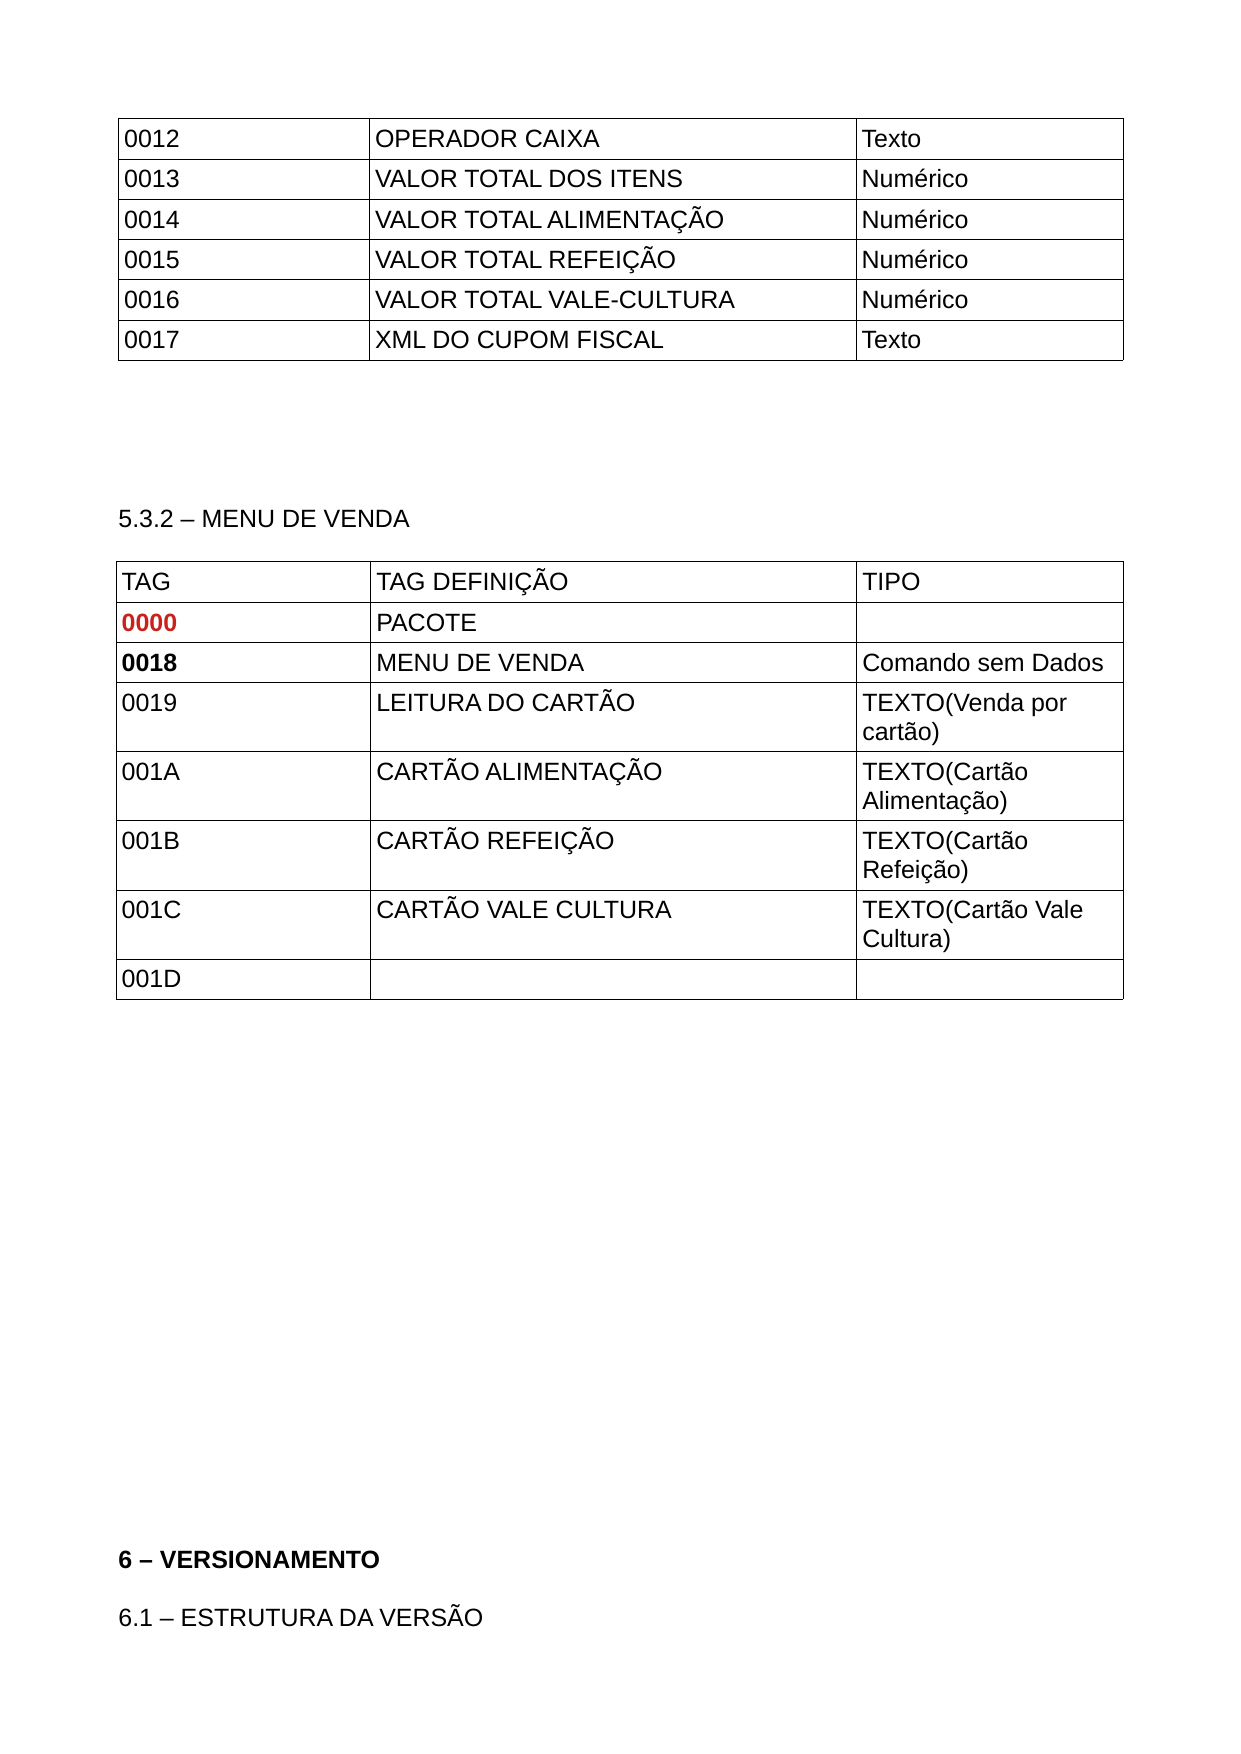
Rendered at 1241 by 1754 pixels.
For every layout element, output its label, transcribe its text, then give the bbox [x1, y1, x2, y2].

table_cell 001B [117, 821, 370, 889]
table_cell 0015 [119, 240, 369, 279]
table_cell VALOR TOTAL VALE-CULTURA [370, 280, 856, 320]
table_cell Numérico [857, 200, 1123, 239]
table_cell [857, 603, 1123, 642]
table_cell TEXTO(Cartão Refeição) [857, 821, 1123, 889]
table_cell VALOR TOTAL REFEIÇÃO [370, 240, 856, 279]
table_cell Numérico [857, 160, 1123, 199]
table_cell Numérico [857, 280, 1123, 320]
table_cell [857, 960, 1123, 999]
table_cell PACOTE [371, 603, 856, 642]
table_cell VALOR TOTAL DOS ITENS [370, 160, 856, 199]
table_header TIPO [857, 562, 1123, 602]
table_cell [371, 960, 856, 999]
table_cell TEXTO(Venda por cartão) [857, 683, 1123, 751]
table_cell 0013 [119, 160, 369, 199]
table_cell 001C [117, 891, 370, 958]
table_cell 0019 [117, 683, 370, 751]
table_cell MENU DE VENDA [371, 643, 856, 682]
table_cell 0012 [119, 119, 369, 158]
table_header TAG DEFINIÇÃO [371, 562, 856, 602]
table_cell TEXTO(Cartão Vale Cultura) [857, 891, 1123, 958]
table_cell OPERADOR CAIXA [370, 119, 856, 158]
table_cell 001D [117, 960, 370, 999]
table_cell Texto [857, 321, 1123, 360]
table_header TAG [117, 562, 370, 602]
table_cell Comando sem Dados [857, 643, 1123, 682]
table_cell Numérico [857, 240, 1123, 279]
text 6 – VERSIONAMENTO [118, 1545, 1122, 1574]
table_cell 0014 [119, 200, 369, 239]
text 5.3.2 – MENU DE VENDA [118, 504, 1122, 533]
table_cell 0000 [117, 603, 370, 642]
table_cell 001A [117, 752, 370, 820]
table_cell TEXTO(Cartão Alimentação) [857, 752, 1123, 820]
text 6.1 – ESTRUTURA DA VERSÃO [118, 1603, 1122, 1631]
table_cell 0016 [119, 280, 369, 320]
table_cell CARTÃO REFEIÇÃO [371, 821, 856, 889]
table_cell XML DO CUPOM FISCAL [370, 321, 856, 360]
table_cell LEITURA DO CARTÃO [371, 683, 856, 751]
table_cell Texto [857, 119, 1123, 158]
table_cell VALOR TOTAL ALIMENTAÇÃO [370, 200, 856, 239]
table_cell 0017 [119, 321, 369, 360]
table_cell 0018 [117, 643, 370, 682]
table_cell CARTÃO ALIMENTAÇÃO [371, 752, 856, 820]
table_cell CARTÃO VALE CULTURA [371, 891, 856, 958]
